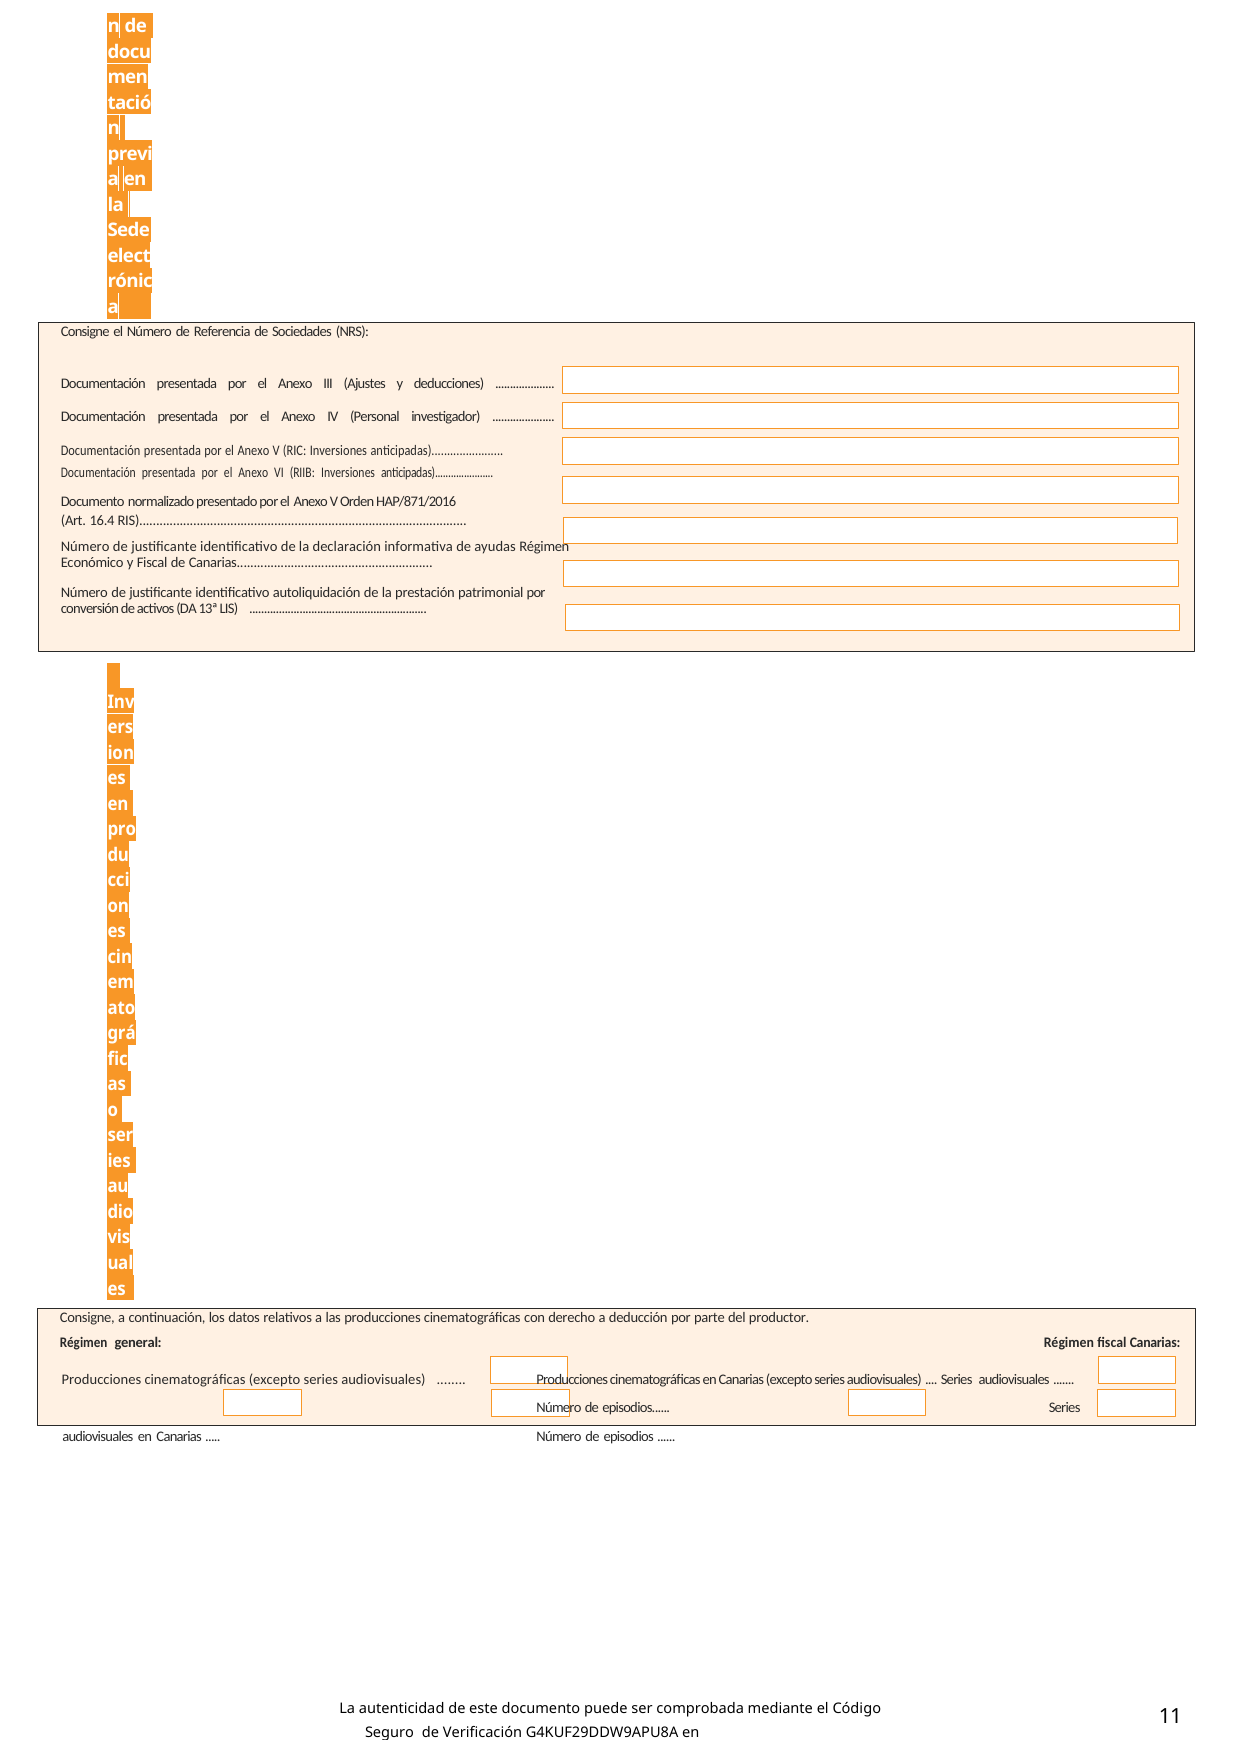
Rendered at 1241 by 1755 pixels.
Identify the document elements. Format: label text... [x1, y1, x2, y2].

text Inversiones en producciones cinematográficas o series audiovisuales [107, 662, 136, 1300]
text n de documentación previa en la Sede electrónica [107, 12, 153, 319]
